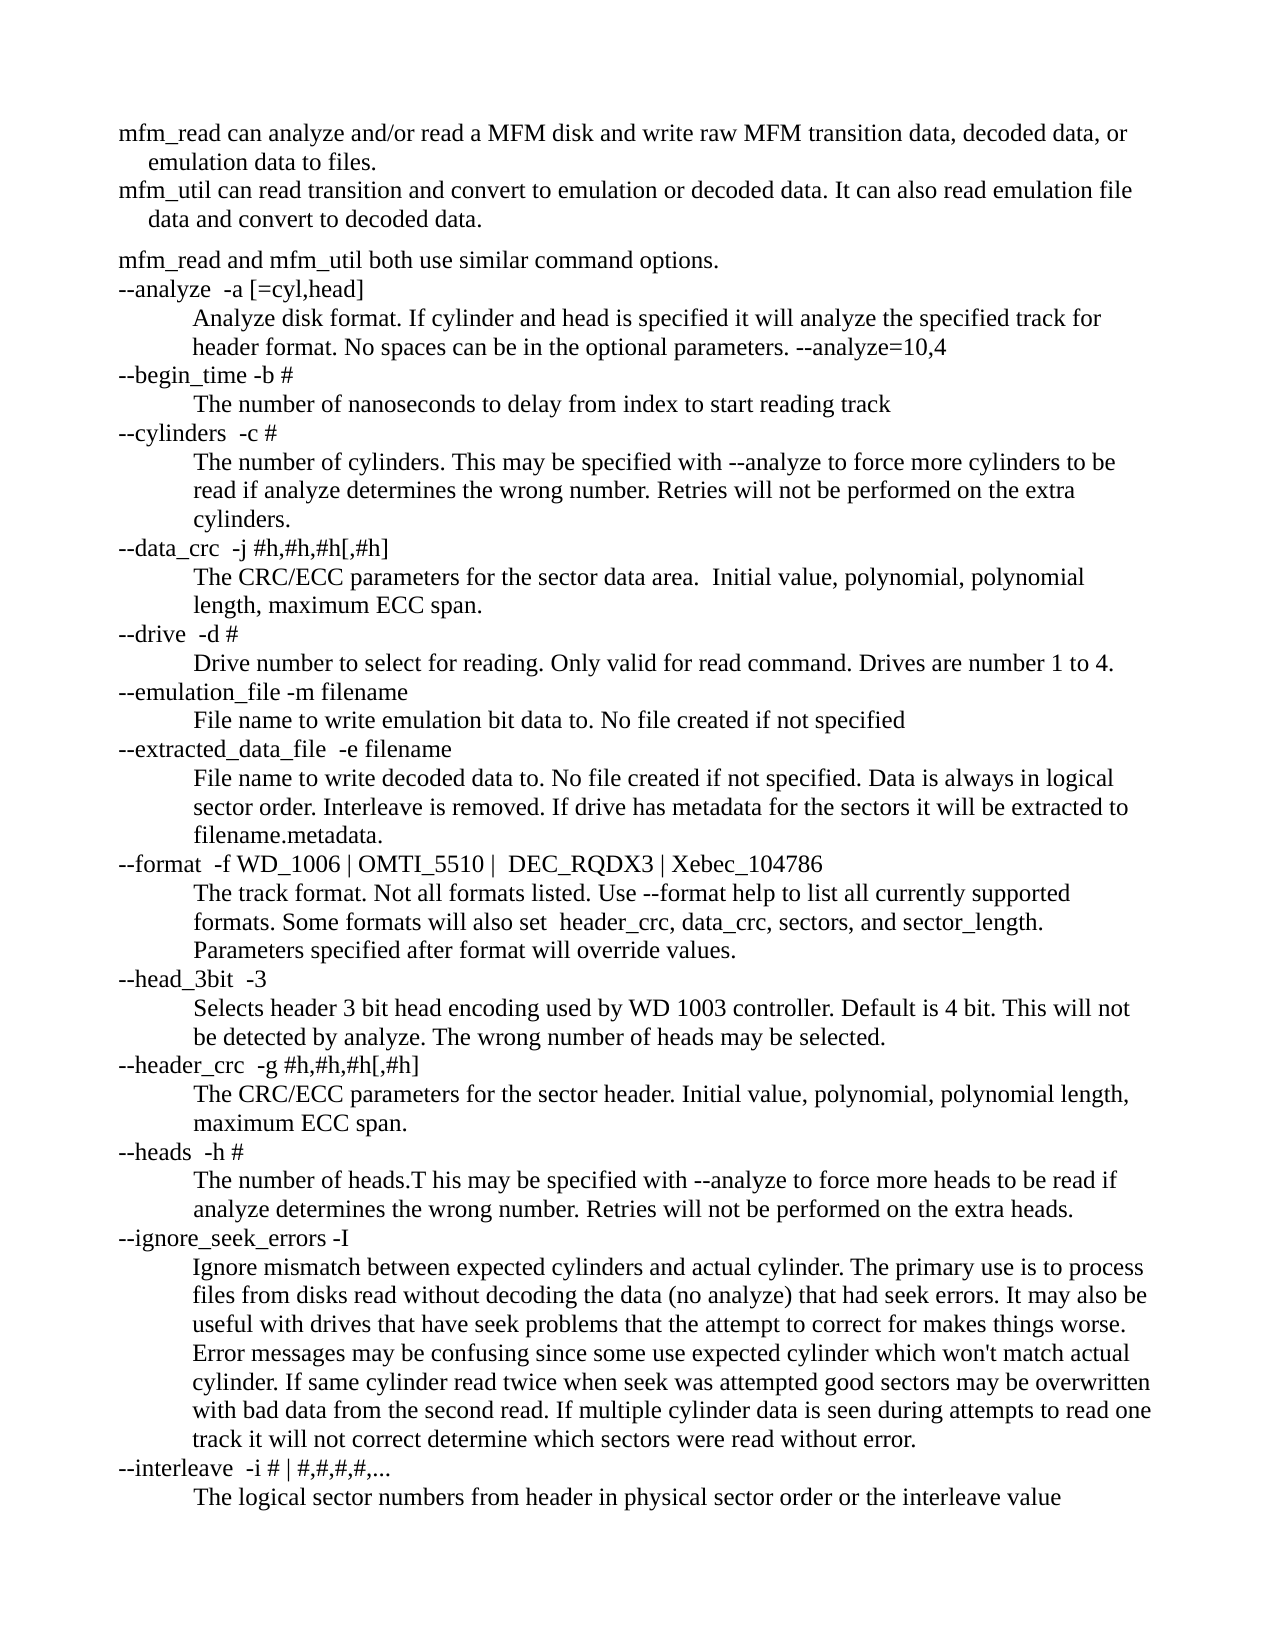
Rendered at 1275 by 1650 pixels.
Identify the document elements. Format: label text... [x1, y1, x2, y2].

text Analyze disk format. If cylinder and head is specified it will analyze the specified track for header format. No spaces can be in the optional parameters. --analyze=10,4 [192, 303, 1157, 361]
text --heads -h # [118, 1137, 1157, 1166]
text Drive number to select for reading. Only valid for read command. Drives are number 1 to 4. [193, 648, 1157, 677]
text The number of heads.T his may be specified with --analyze to force more heads to be read if analyze determines the wrong number. Retries will not be performed on the extra heads. [193, 1166, 1157, 1223]
text --cylinders -c # [118, 418, 1157, 447]
text --extracted_data_file -e filename [118, 734, 1157, 763]
text --data_crc -j #h,#h,#h[,#h] [118, 533, 1157, 562]
text --head_3bit -3 [118, 964, 1157, 993]
text The number of cylinders. This may be specified with --analyze to force more cylinders to be read if analyze determines the wrong number. Retries will not be performed on the extra cylinders. [193, 447, 1157, 533]
text The logical sector numbers from header in physical sector order or the interleave value [193, 1482, 1157, 1511]
text mfm_read and mfm_util both use similar command options. [118, 246, 1157, 274]
text mfm_read can analyze and/or read a MFM disk and write raw MFM transition data, decoded data, or emulation data to files. [118, 118, 1157, 176]
text --header_crc -g #h,#h,#h[,#h] [118, 1051, 1157, 1079]
text The track format. Not all formats listed. Use --format help to list all currently supported formats. Some formats will also set header_crc, data_crc, sectors, and sector_length. Parameters specified after format will override values. [193, 878, 1157, 964]
text --drive -d # [118, 619, 1157, 648]
text Ignore mismatch between expected cylinders and actual cylinder. The primary use is to process files from disks read without decoding the data (no analyze) that had seek errors. It may also be useful with drives that have seek problems that the attempt to correct for makes things worse. Error messages may be confusing since some use expected cylinder which won't match actual cylinder. If same cylinder read twice when seek was attempted good sectors may be overwritten with bad data from the second read. If multiple cylinder data is seen during attempts to read one track it will not correct determine which sectors were read without error. [192, 1252, 1157, 1453]
text The CRC/ECC parameters for the sector header. Initial value, polynomial, polynomial length, maximum ECC span. [193, 1079, 1157, 1137]
text The CRC/ECC parameters for the sector data area. Initial value, polynomial, polynomial length, maximum ECC span. [193, 562, 1157, 619]
text --interleave -i # | #,#,#,#,... [118, 1453, 1157, 1482]
text --ignore_seek_errors -I [118, 1223, 1157, 1252]
text --format -f WD_1006 | OMTI_5510 | DEC_RQDX3 | Xebec_104786 [118, 849, 1157, 878]
text --emulation_file -m filename [118, 677, 1157, 706]
text The number of nanoseconds to delay from index to start reading track [193, 389, 1157, 418]
text --begin_time -b # [118, 361, 1157, 389]
text File name to write decoded data to. No file created if not specified. Data is always in logical sector order. Interleave is removed. If drive has metadata for the sectors it will be extracted to filename.metadata. [193, 763, 1157, 849]
text File name to write emulation bit data to. No file created if not specified [193, 706, 1157, 734]
text --analyze -a [=cyl,head] [118, 274, 1157, 303]
text Selects header 3 bit head encoding used by WD 1003 controller. Default is 4 bit. This will not be detected by analyze. The wrong number of heads may be selected. [193, 993, 1157, 1051]
text mfm_util can read transition and convert to emulation or decoded data. It can also read emulation file data and convert to decoded data. [118, 176, 1157, 233]
